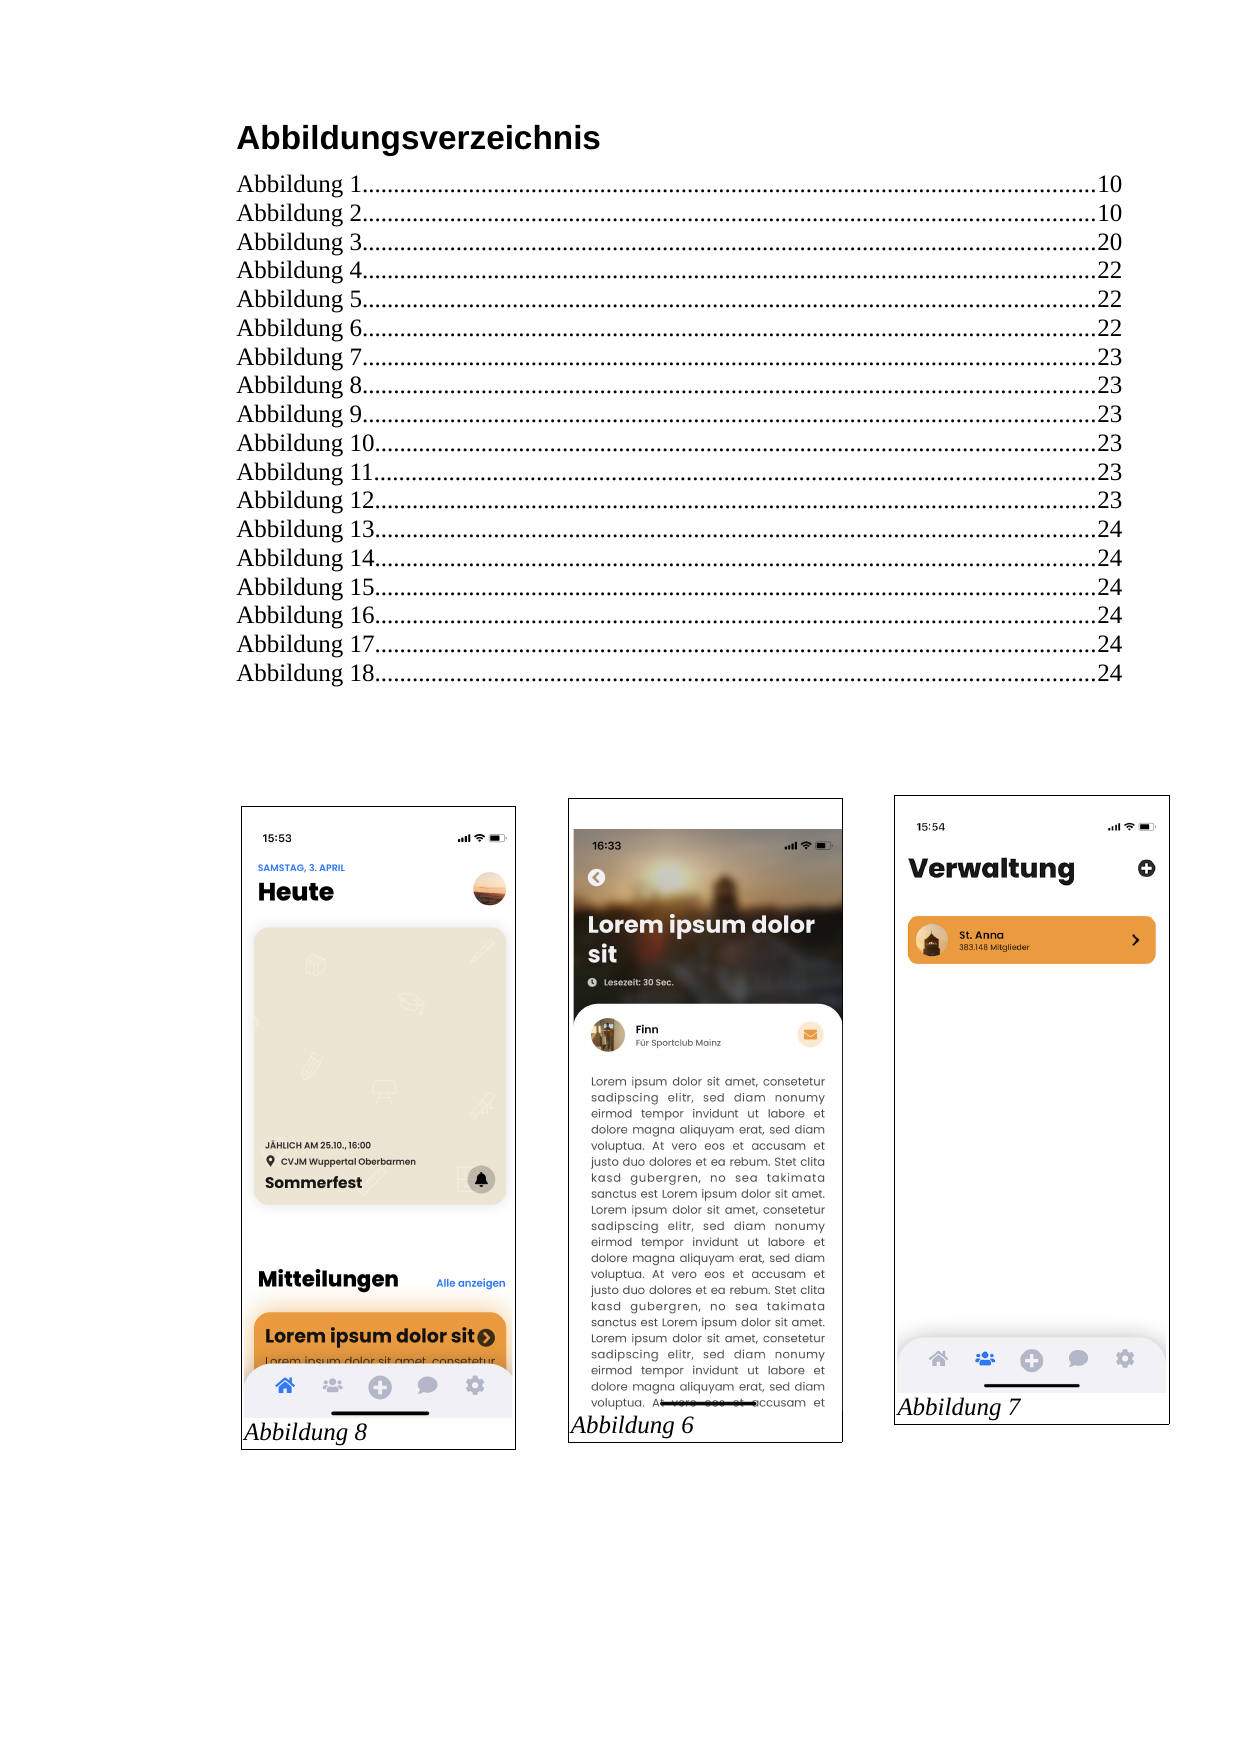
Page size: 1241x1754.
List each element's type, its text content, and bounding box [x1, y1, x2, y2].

text Abbildung 9 23 [236, 399, 1122, 428]
text Abbildung 10 23 [236, 428, 1122, 457]
text Abbildung 4 22 [236, 255, 1122, 284]
text Abbildung 14 24 [236, 543, 1122, 572]
text Abbildung 8 23 [236, 370, 1122, 399]
text Abbildung 8 [244, 1418, 512, 1446]
text Abbildung 1 10 [236, 169, 1122, 198]
text Abbildung 6 [571, 814, 839, 1439]
text Abbildung 15 24 [236, 572, 1122, 600]
picture [897, 810, 1166, 1393]
text Abbildung 18 24 [236, 658, 1122, 687]
text Abbildung 6 22 [236, 313, 1122, 342]
text Abbildung 13 24 [236, 514, 1122, 543]
text Abbildung 5 22 [236, 284, 1122, 313]
text Abbildung 17 24 [236, 629, 1122, 658]
picture [243, 821, 513, 1418]
text Abbildung 2 10 [236, 198, 1122, 227]
subtitle Abbildungsverzeichnis [236, 118, 1122, 157]
text Abbildung 12 23 [236, 485, 1122, 514]
text Abbildung 16 24 [236, 600, 1122, 629]
text Abbildung 3 20 [236, 227, 1122, 255]
text Abbildung 7 [897, 1393, 1166, 1421]
text Abbildung 11 23 [236, 457, 1122, 485]
text Abbildung 7 23 [236, 342, 1122, 370]
picture [573, 829, 843, 1411]
